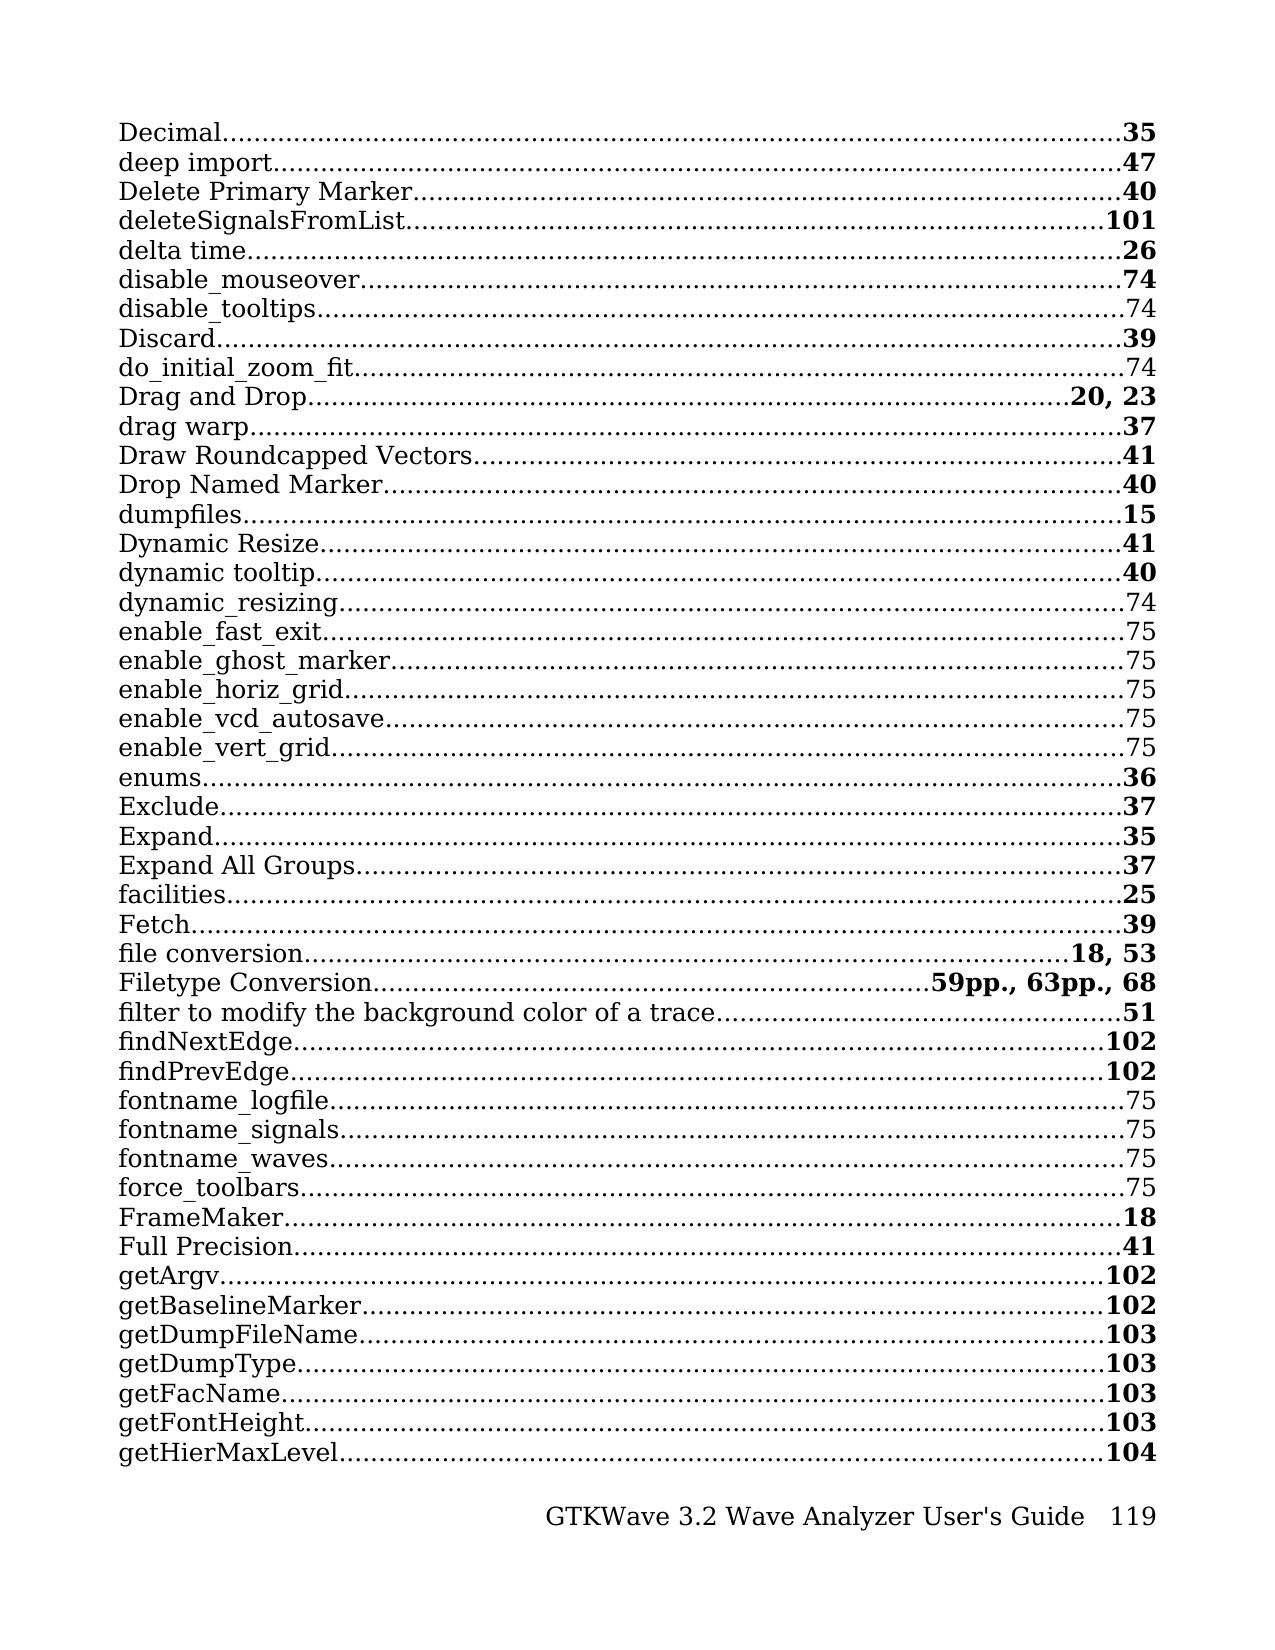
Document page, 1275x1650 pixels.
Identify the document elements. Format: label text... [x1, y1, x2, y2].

text getArgv 102 [118, 1261, 1157, 1291]
text fontname_signals 75 [118, 1115, 1157, 1144]
text Exclude 37 [118, 792, 1157, 821]
text facilities 25 [118, 880, 1157, 909]
text getFacName 103 [118, 1379, 1157, 1408]
text Full Precision 41 [118, 1232, 1157, 1261]
text FrameMaker 18 [118, 1202, 1157, 1232]
text Discard 39 [118, 323, 1157, 353]
text Filetype Conversion 59pp., 63pp., 68 [118, 968, 1157, 998]
text do_initial_zoom_fit 74 [118, 353, 1157, 382]
text enable_ghost_marker 75 [118, 646, 1157, 675]
text force_toolbars 75 [118, 1173, 1157, 1202]
text Dynamic Resize 41 [118, 529, 1157, 558]
text deleteSignalsFromList 101 [118, 206, 1157, 236]
text dumpfiles 15 [118, 499, 1157, 529]
text findNextEdge 102 [118, 1027, 1157, 1056]
text getBaselineMarker 102 [118, 1291, 1157, 1320]
text delta time 26 [118, 236, 1157, 265]
text file conversion 18, 53 [118, 939, 1157, 968]
text Draw Roundcapped Vectors 41 [118, 441, 1157, 470]
text getHierMaxLevel 104 [118, 1437, 1157, 1467]
text Delete Primary Marker 40 [118, 177, 1157, 206]
text disable_tooltips 74 [118, 294, 1157, 323]
text enable_vcd_autosave 75 [118, 704, 1157, 733]
text Drop Named Marker 40 [118, 470, 1157, 499]
text findPrevEdge 102 [118, 1056, 1157, 1086]
text Expand All Groups 37 [118, 851, 1157, 880]
text Fetch 39 [118, 909, 1157, 939]
text getDumpFileName 103 [118, 1320, 1157, 1349]
text Expand 35 [118, 821, 1157, 851]
text drag warp 37 [118, 411, 1157, 441]
text enums 36 [118, 763, 1157, 792]
text getFontHeight 103 [118, 1408, 1157, 1437]
text fontname_logfile 75 [118, 1086, 1157, 1115]
text Drag and Drop 20, 23 [118, 382, 1157, 411]
text enable_fast_exit 75 [118, 617, 1157, 646]
text fontname_waves 75 [118, 1144, 1157, 1173]
text filter to modify the background color of a trace 51 [118, 998, 1157, 1027]
text getDumpType 103 [118, 1349, 1157, 1379]
text dynamic_resizing 74 [118, 588, 1157, 617]
text enable_horiz_grid 75 [118, 675, 1157, 704]
text enable_vert_grid 75 [118, 733, 1157, 763]
text deep import 47 [118, 147, 1157, 177]
text dynamic tooltip 40 [118, 558, 1157, 588]
text Decimal 35 [118, 118, 1157, 147]
text disable_mouseover 74 [118, 265, 1157, 294]
